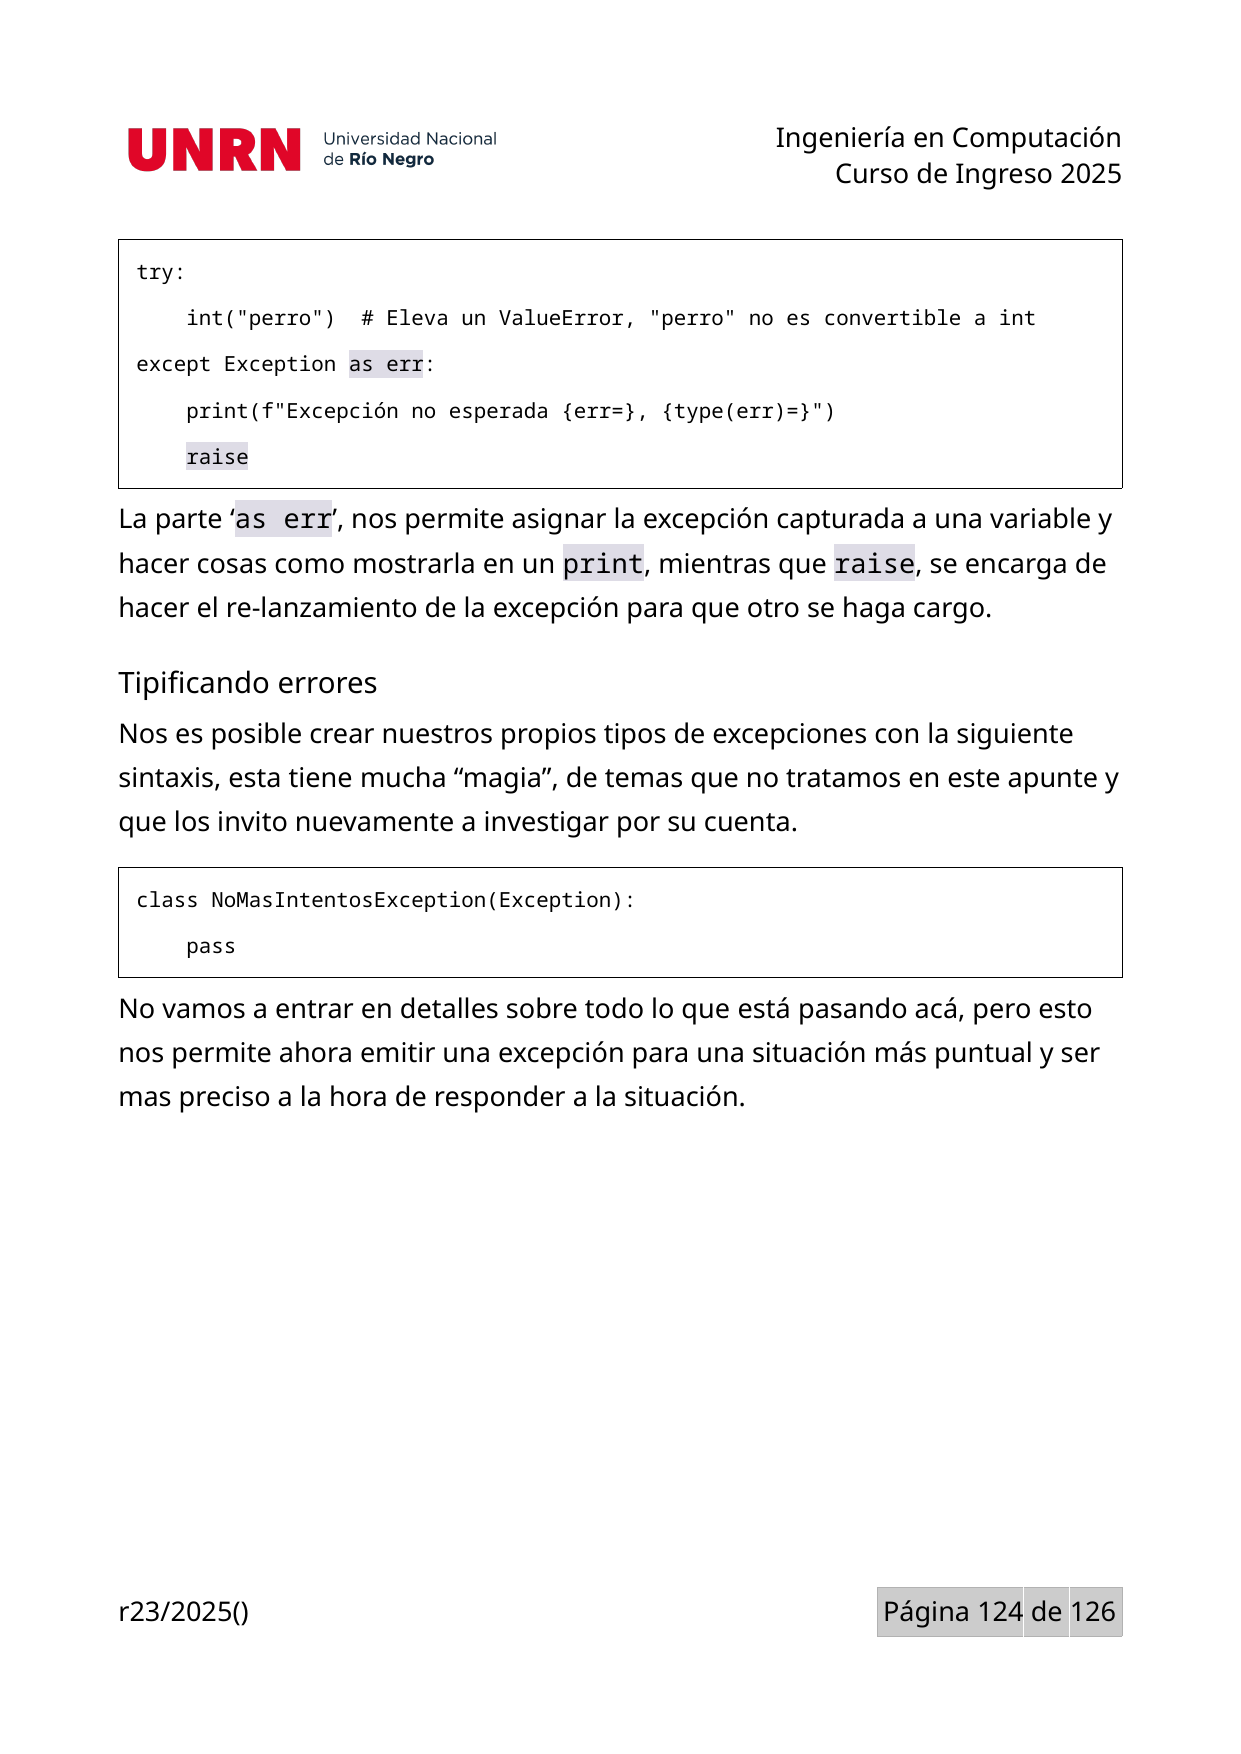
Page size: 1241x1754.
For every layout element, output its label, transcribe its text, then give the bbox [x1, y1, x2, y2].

text try: [119, 240, 1122, 285]
text La parte ‘as err’, nos permite asignar la excepción capturada a una variable y hacer cosas como mostrarla en un print, mientras que raise, se encarga de hacer el re-lanzamiento de la excepción para que otro se haga cargo. [118, 500, 1122, 625]
picture [118, 118, 505, 180]
text raise [119, 424, 1122, 488]
text No vamos a entrar en detalles sobre todo lo que está pasando acá, pero esto nos permite ahora emitir una excepción para una situación más puntual y ser mas preciso a la hora de responder a la situación. [118, 989, 1122, 1114]
text int("perro") # Eleva un ValueError, "perro" no es convertible a int [119, 285, 1122, 332]
text print(f"Excepción no esperada {err=}, {type(err)=}") [119, 378, 1122, 424]
text except Exception as err: [119, 332, 1122, 378]
text class NoMasIntentosException(Exception): [119, 868, 1122, 913]
subtitle Tipificando errores [118, 662, 1122, 702]
text Nos es posible crear nuestros propios tipos de excepciones con la siguiente sintaxis, esta tiene mucha “magia”, de temas que no tratamos en este apunte y que los invito nuevamente a investigar por su cuenta. [118, 714, 1122, 839]
text pass [119, 913, 1122, 977]
